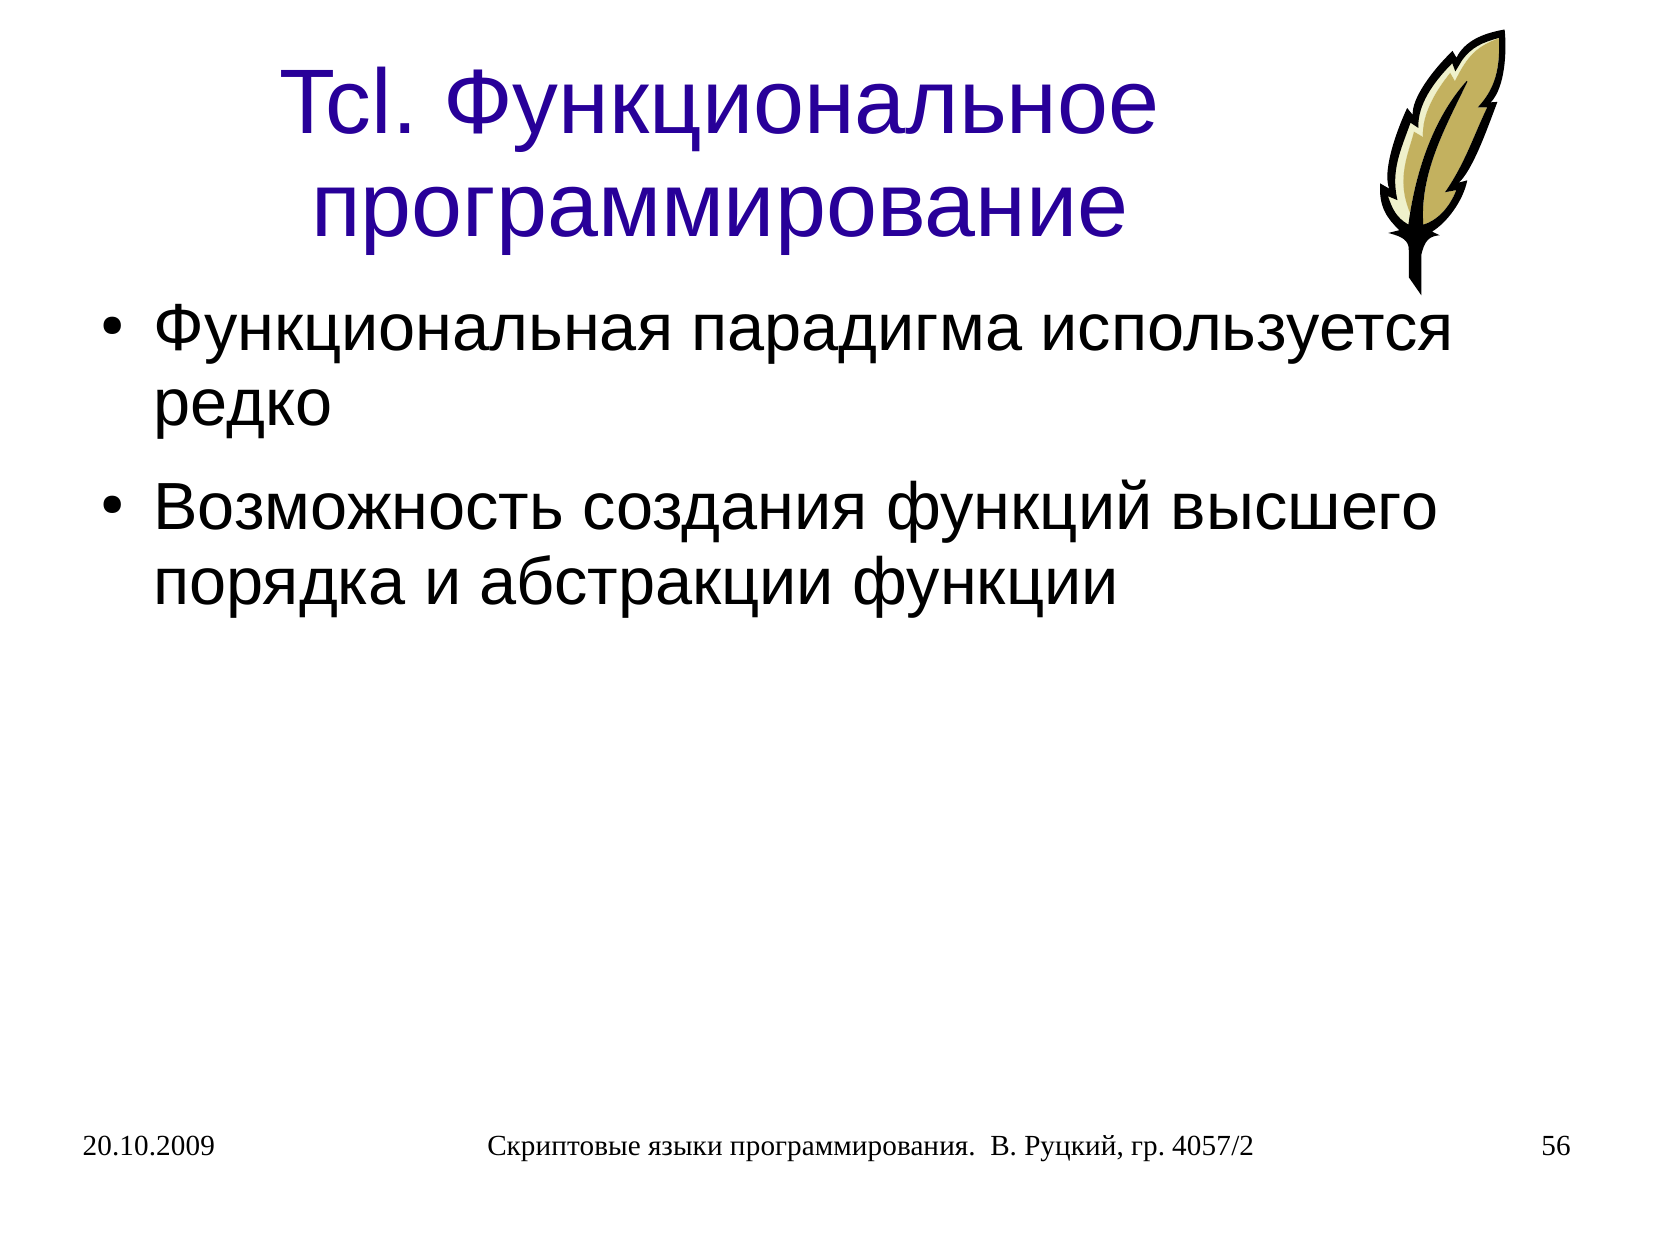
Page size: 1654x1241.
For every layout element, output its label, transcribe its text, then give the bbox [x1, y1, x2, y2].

title Tcl. Функциональное программирование [82, 49, 1359, 257]
list Функциональная парадигма используется редко Возможность создания функций высшего порядка и абстракции функции [82, 290, 1571, 1109]
picture [1380, 29, 1506, 296]
